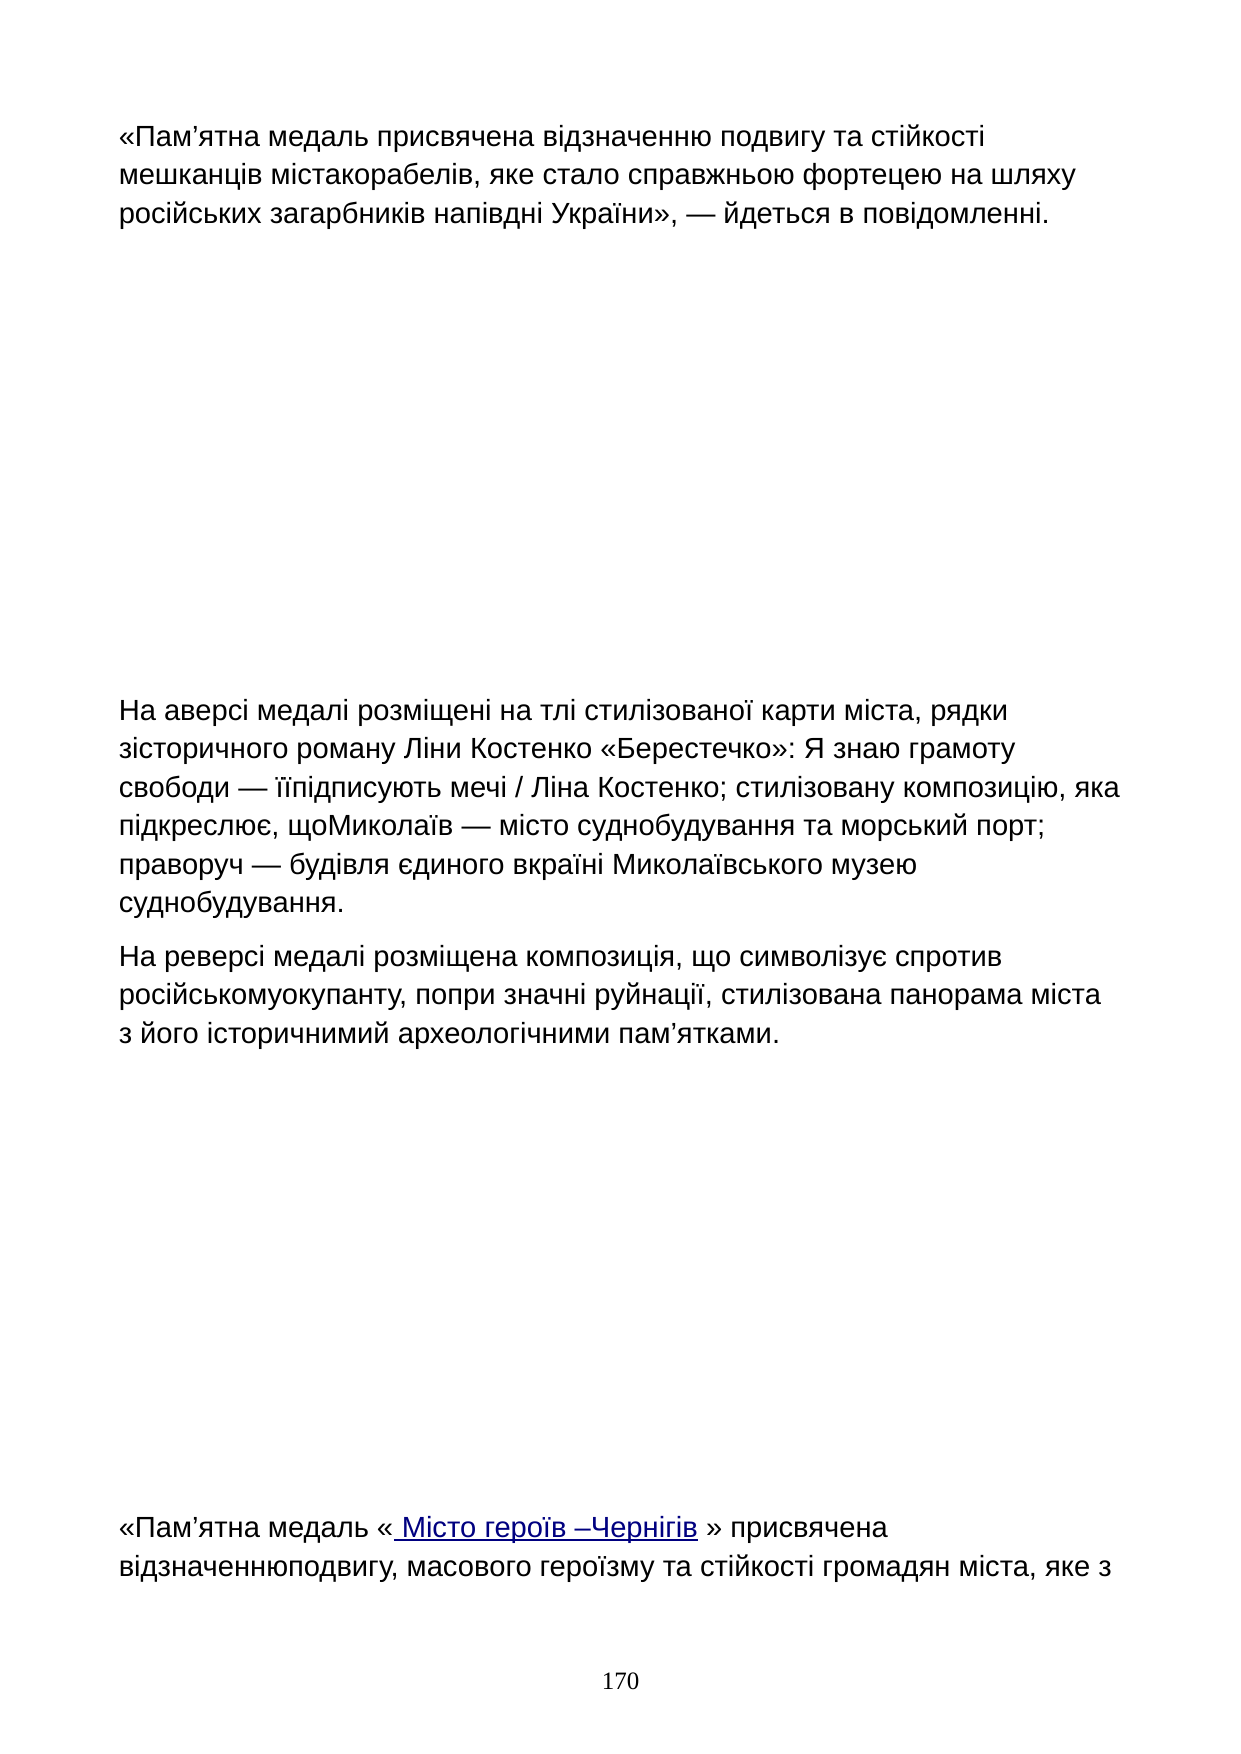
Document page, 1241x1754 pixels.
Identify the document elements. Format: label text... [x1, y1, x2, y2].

text На аверсі медалі розміщені на тлі стилізованої карти міста, рядки зісторичного роману Ліни Костенко «Берестечко»: Я знаю грамоту свободи — їїпідписують мечі / Ліна Костенко; стилізовану композицію, яка підкреслює, щоМиколаїв — місто суднобудування та морський порт; праворуч — будівля єдиного вкраїні Миколаївського музею суднобудування. [118, 693, 1122, 919]
text «Пам’ятна медаль присвячена відзначенню подвигу та стійкості мешканців містакорабелів, яке стало справжньою фортецею на шляху російських загарбників напівдні України», — йдеться в повідомленні. [118, 118, 1122, 229]
text На реверсі медалі розміщена композиція, що символізує спротив російськомуокупанту, попри значні руйнації, стилізована панорама міста з його історичнимий археологічними пам’ятками. [118, 939, 1122, 1049]
text «Пам’ятна медаль « Місто героїв –Чернігів » присвячена відзначеннюподвигу, масового героїзму та стійкості громадян міста, яке з [118, 1510, 1122, 1582]
